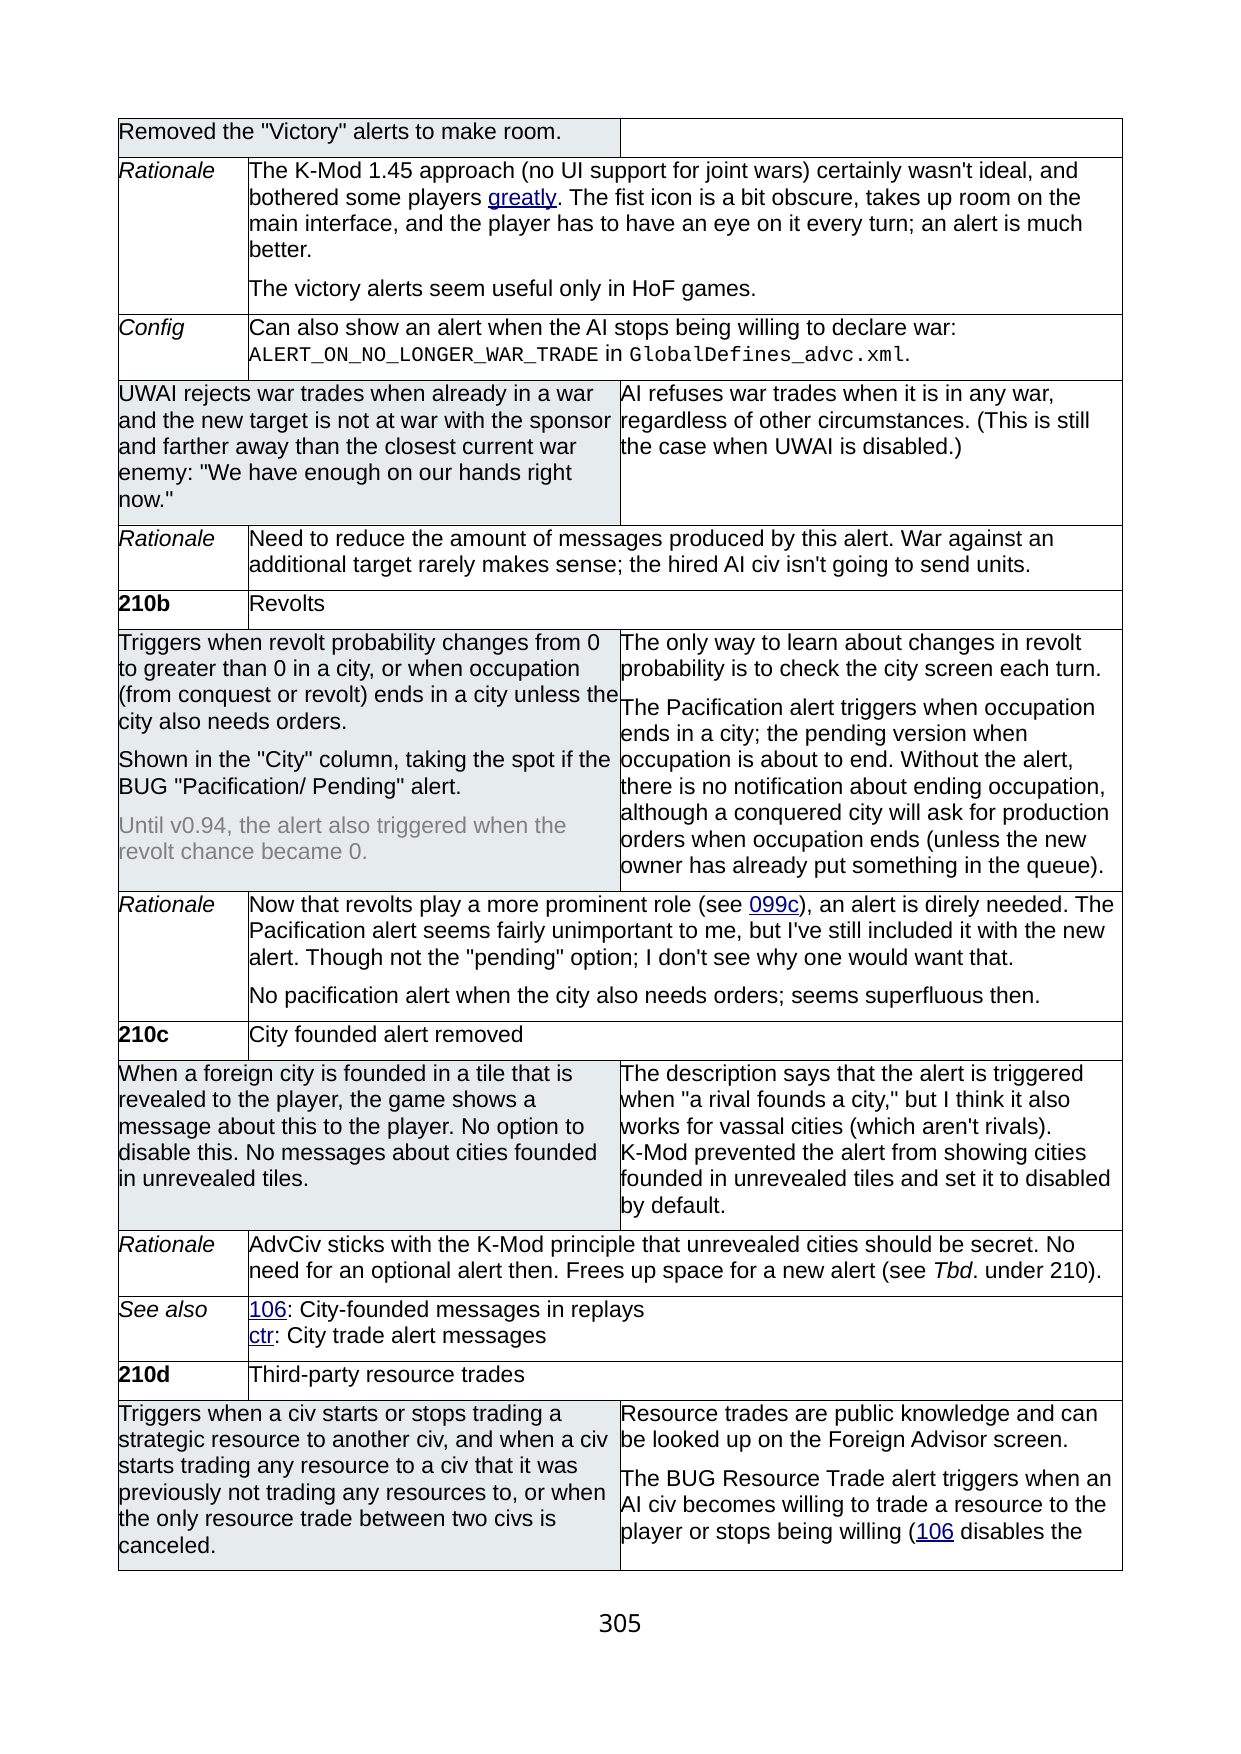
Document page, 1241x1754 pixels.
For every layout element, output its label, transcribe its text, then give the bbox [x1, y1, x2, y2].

table_cell Rationale [119, 526, 248, 590]
table_cell Need to reduce the amount of messages produced by this alert. War against an additional target rarely makes sense; the hired AI civ isn't going to send units. [249, 526, 1122, 590]
table_cell 210d [119, 1362, 248, 1400]
table_cell 210c [119, 1022, 248, 1060]
table_cell Can also show an alert when the AI stops being willing to declare war: ALERT_ON_NO_LONGER_WAR_TRADE in GlobalDefines_advc.xml. [249, 315, 1122, 380]
table_cell [621, 119, 1122, 157]
table_cell AI refuses war trades when it is in any war, regardless of other circumstances. (This is still the case when UWAI is disabled.) [621, 381, 1122, 524]
table_cell Resource trades are public knowledge and can be looked up on the Foreign Advisor screen. The BUG Resource Trade alert triggers when an AI civ becomes willing to trade a resource to the player or stops being willing (106 disables the [621, 1401, 1122, 1570]
table_cell Triggers when revolt probability changes from 0 to greater than 0 in a city, or when occupation (from conquest or revolt) ends in a city unless the city also needs orders. Shown in the "City" column, taking the spot if the BUG "Pacification/ Pending" alert. Until v0.94, the alert also triggered when the revolt chance became 0. [119, 630, 620, 891]
table_cell Rationale [119, 1231, 248, 1296]
table_cell 106: City-founded messages in replays ctr: City trade alert messages [249, 1297, 1122, 1361]
table_cell Third-party resource trades [249, 1362, 1122, 1400]
table_cell City founded alert removed [249, 1022, 1122, 1060]
table_cell Config [119, 315, 248, 380]
table_cell Rationale [119, 158, 248, 314]
table_cell UWAI rejects war trades when already in a war and the new target is not at war with the sponsor and farther away than the closest current war enemy: "We have enough on our hands right now." [119, 381, 620, 524]
table_cell 210b [119, 591, 248, 628]
table_cell See also [119, 1297, 248, 1361]
table_cell The description says that the alert is triggered when "a rival founds a city," but I think it also works for vassal cities (which aren't rivals). K-Mod prevented the alert from showing cities founded in unrevealed tiles and set it to disabled by default. [621, 1061, 1122, 1230]
table_cell Triggers when a civ starts or stops trading a strategic resource to another civ, and when a civ starts trading any resource to a civ that it was previously not trading any resources to, or when the only resource trade between two civs is canceled. [119, 1401, 620, 1570]
table_cell When a foreign city is founded in a tile that is revealed to the player, the game shows a message about this to the player. No option to disable this. No messages about cities founded in unrevealed tiles. [119, 1061, 620, 1230]
table_cell The K-Mod 1.45 approach (no UI support for joint wars) certainly wasn't ideal, and bothered some players greatly. The fist icon is a bit obscure, takes up room on the main interface, and the player has to have an eye on it every turn; an alert is much better. The victory alerts seem useful only in HoF games. [249, 158, 1122, 314]
table_cell The only way to learn about changes in revolt probability is to check the city screen each turn. The Pacification alert triggers when occupation ends in a city; the pending version when occupation is about to end. Without the alert, there is no notification about ending occupation, although a conquered city will ask for production orders when occupation ends (unless the new owner has already put something in the queue). [621, 630, 1122, 891]
table_cell Removed the "Victory" alerts to make room. [119, 119, 620, 157]
table_cell Rationale [119, 892, 248, 1021]
table_cell Now that revolts play a more prominent role (see 099c), an alert is direly needed. The Pacification alert seems fairly unimportant to me, but I've still included it with the new alert. Though not the "pending" option; I don't see why one would want that. No pacification alert when the city also needs orders; seems superfluous then. [249, 892, 1122, 1021]
table_cell Revolts [249, 591, 1122, 628]
table_cell AdvCiv sticks with the K-Mod principle that unrevealed cities should be secret. No need for an optional alert then. Frees up space for a new alert (see Tbd. under 210). [249, 1231, 1122, 1296]
